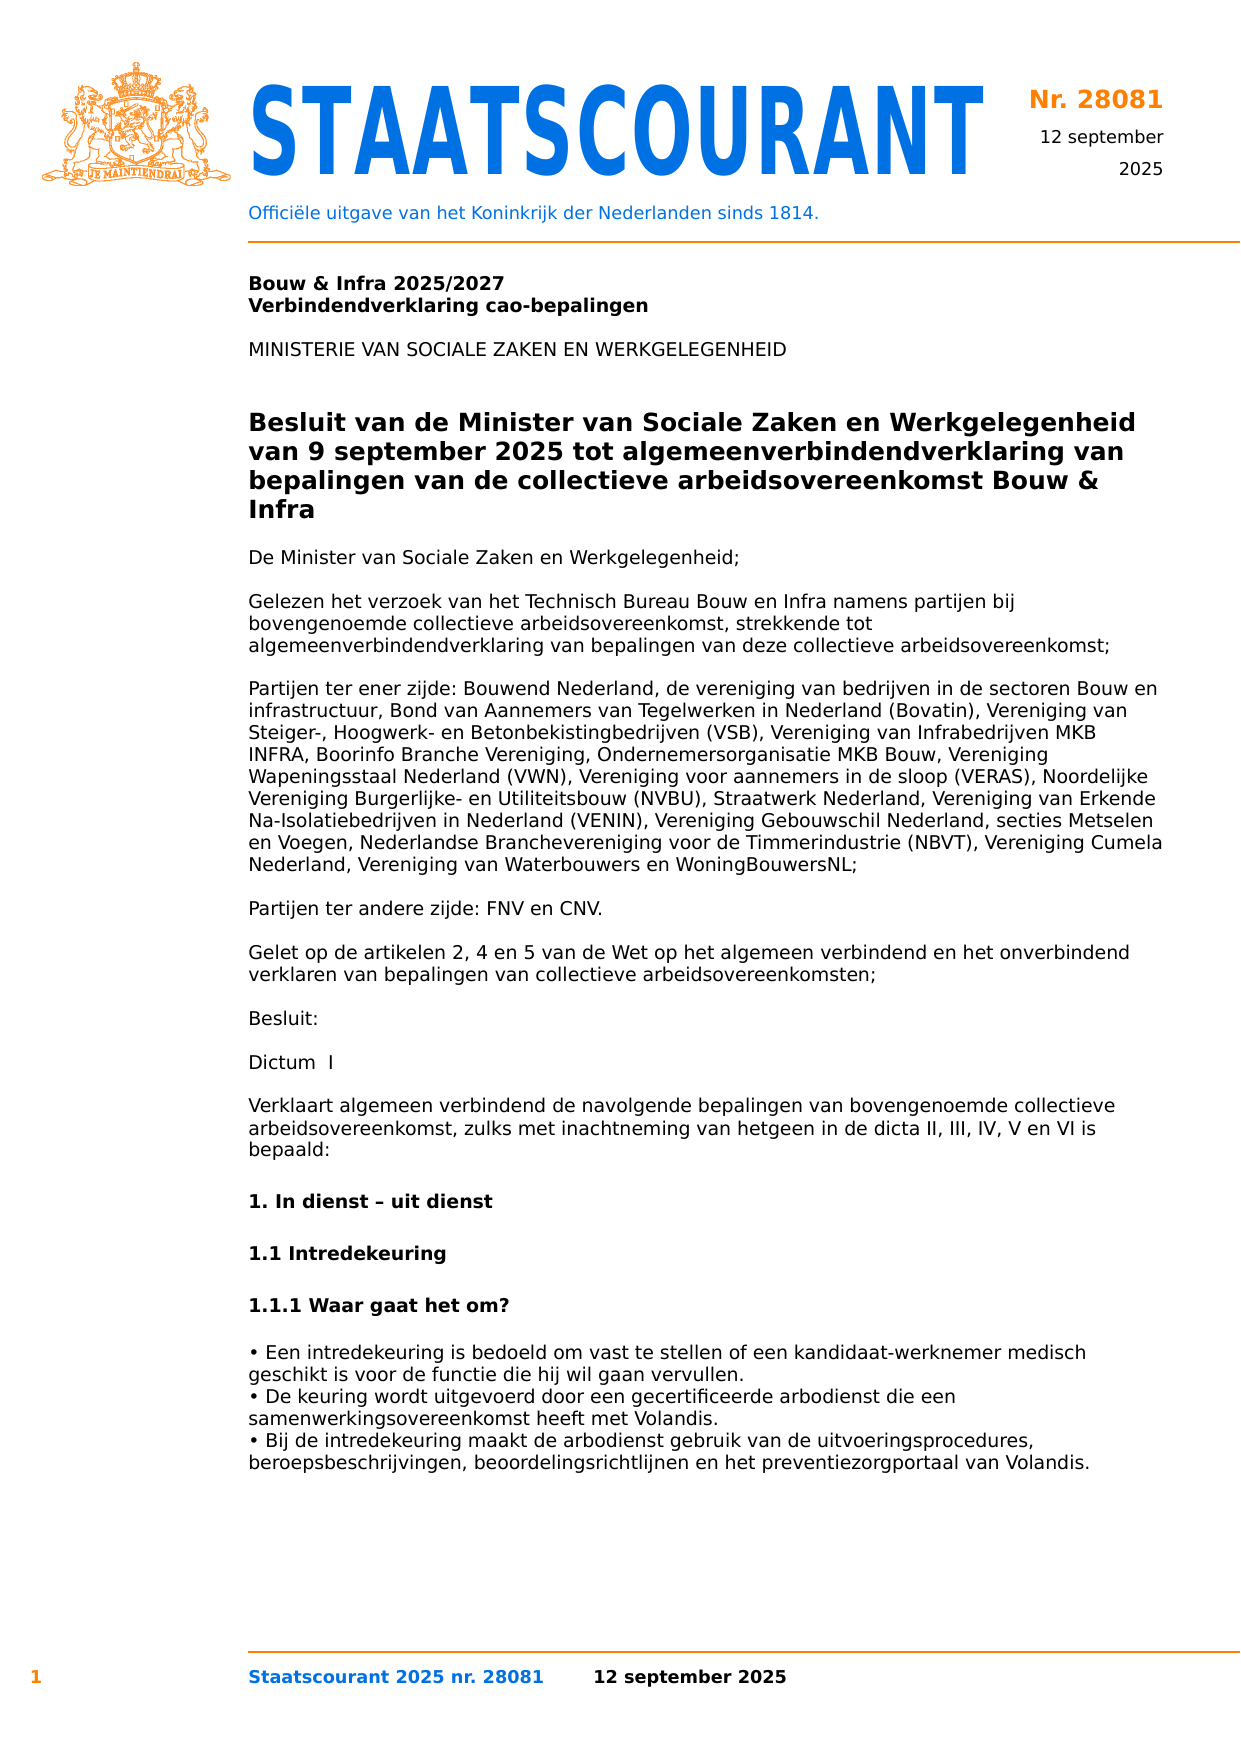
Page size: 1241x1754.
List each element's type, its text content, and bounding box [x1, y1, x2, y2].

table_cell Officiële uitgave van het Koninkrijk der Nederlanden sinds 1814. [248, 203, 1240, 241]
table_cell 12 september [998, 121, 1240, 153]
table_header STAATSCOURANT [248, 62, 998, 203]
text Gelezen het verzoek van het Technisch Bureau Bouw en Infra namens partijen bij bovengenoemde collectieve arbeidsovereenkomst, strekkende tot algemeenverbindendverklaring van bepalingen van deze collectieve arbeidsovereenkomst; [248, 591, 1163, 656]
text Partijen ter ener zijde: Bouwend Nederland, de vereniging van bedrijven in de sectoren Bouw en infrastructuur, Bond van Aannemers van Tegelwerken in Nederland (Bovatin), Vereniging van Steiger-, Hoogwerk- en Betonbekistingbedrijven (VSB), Vereniging van Infrabedrijven MKB INFRA, Boorinfo Branche Vereniging, Ondernemersorganisatie MKB Bouw, Vereniging Wapeningsstaal Nederland (VWN), Vereniging voor aannemers in de sloop (VERAS), Noordelijke Vereniging Burgerlijke- en Utiliteitsbouw (NVBU), Straatwerk Nederland, Vereniging van Erkende Na-Isolatiebedrijven in Nederland (VENIN), Vereniging Gebouwschil Nederland, secties Metselen en Voegen, Nederlandse Branchevereniging voor de Timmerindustrie (NBVT), Vereniging Cumela Nederland, Vereniging van Waterbouwers en WoningBouwersNL; [248, 678, 1163, 876]
table_cell 2025 [998, 153, 1240, 203]
text Bouw & Infra 2025/2027 [248, 273, 1163, 295]
text MINISTERIE VAN SOCIALE ZAKEN EN WERKGELEGENHEID [248, 339, 1163, 361]
text Partijen ter andere zijde: FNV en CNV. [248, 898, 1163, 920]
text Gelet op de artikelen 2, 4 en 5 van de Wet op het algemeen verbindend en het onverbindend verklaren van bepalingen van collectieve arbeidsovereenkomsten; [248, 942, 1163, 986]
text Verbindendverklaring cao-bepalingen [248, 295, 1163, 317]
text De Minister van Sociale Zaken en Werkgelegenheid; [248, 547, 1163, 569]
text • Een intredekeuring is bedoeld om vast te stellen of een kandidaat-werknemer medisch geschikt is voor de functie die hij wil gaan vervullen. [248, 1342, 1163, 1386]
subtitle Besluit van de Minister van Sociale Zaken en Werkgelegenheid van 9 september 2025 tot algemeenverbindendverklaring van bepalingen van de collectieve arbeidsovereenkomst Bouw & Infra [248, 408, 1163, 525]
table_header Nr. 28081 [998, 62, 1240, 121]
text Verklaart algemeen verbindend de navolgende bepalingen van bovengenoemde collectieve arbeidsovereenkomst, zulks met inachtneming van hetgeen in de dicta II, III, IV, V en VI is bepaald: [248, 1095, 1163, 1161]
subtitle 1.1 Intredekeuring [248, 1243, 1163, 1265]
table_header [25, 62, 248, 241]
subtitle 1. In dienst – uit dienst [248, 1191, 1163, 1213]
text • Bij de intredekeuring maakt de arbodienst gebruik van de uitvoeringsprocedures, beroepsbeschrijvingen, beoordelingsrichtlijnen en het preventiezorgportaal van Volandis. [248, 1430, 1163, 1474]
subtitle 1.1.1 Waar gaat het om? [248, 1295, 1163, 1317]
text • De keuring wordt uitgevoerd door een gecertificeerde arbodienst die een samenwerkingsovereenkomst heeft met Volandis. [248, 1386, 1163, 1430]
text Dictum I [248, 1052, 1163, 1073]
picture [41, 62, 231, 186]
text Besluit: [248, 1008, 1163, 1030]
